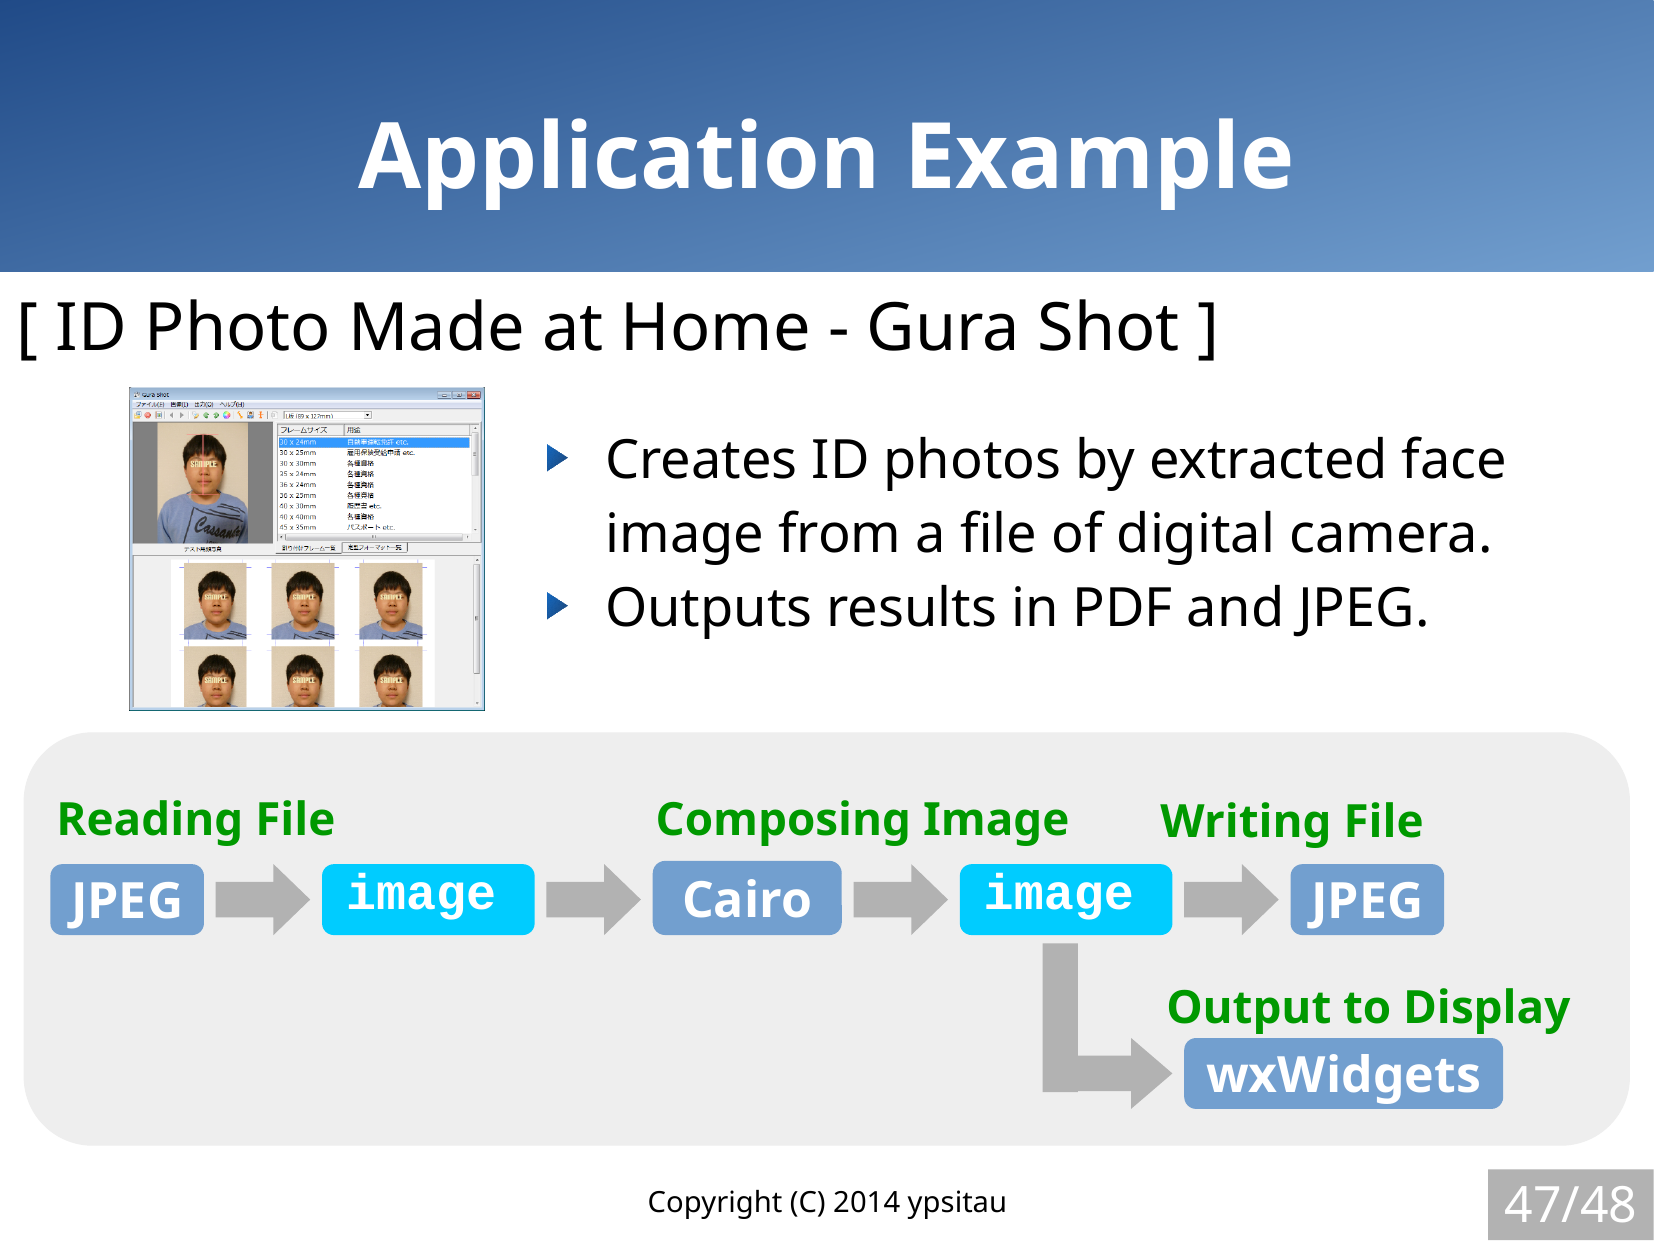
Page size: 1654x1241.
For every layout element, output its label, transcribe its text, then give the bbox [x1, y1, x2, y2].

text_box image [322, 864, 535, 936]
text_box JPEG [50, 864, 204, 936]
text_box JPEG [1290, 864, 1445, 936]
text_box image [959, 864, 1173, 936]
text_box Creates ID photos by extracted face image from a file of digital camera. Outputs results in PDF and JPEG. [531, 413, 1477, 644]
text_box [23, 732, 1630, 1146]
text_box Composing Image [640, 779, 1061, 863]
text_box Output to Display [1151, 967, 1563, 1051]
picture [129, 387, 485, 711]
text_box Reading File [41, 779, 334, 863]
text_box wxWidgets [1184, 1051, 1504, 1109]
text_box [ ID Photo Made at Home - Gura Shot ] [2, 271, 1183, 376]
title Application Example [82, 49, 1571, 257]
text_box Cairo [652, 863, 842, 936]
text_box Writing File [1145, 780, 1427, 864]
